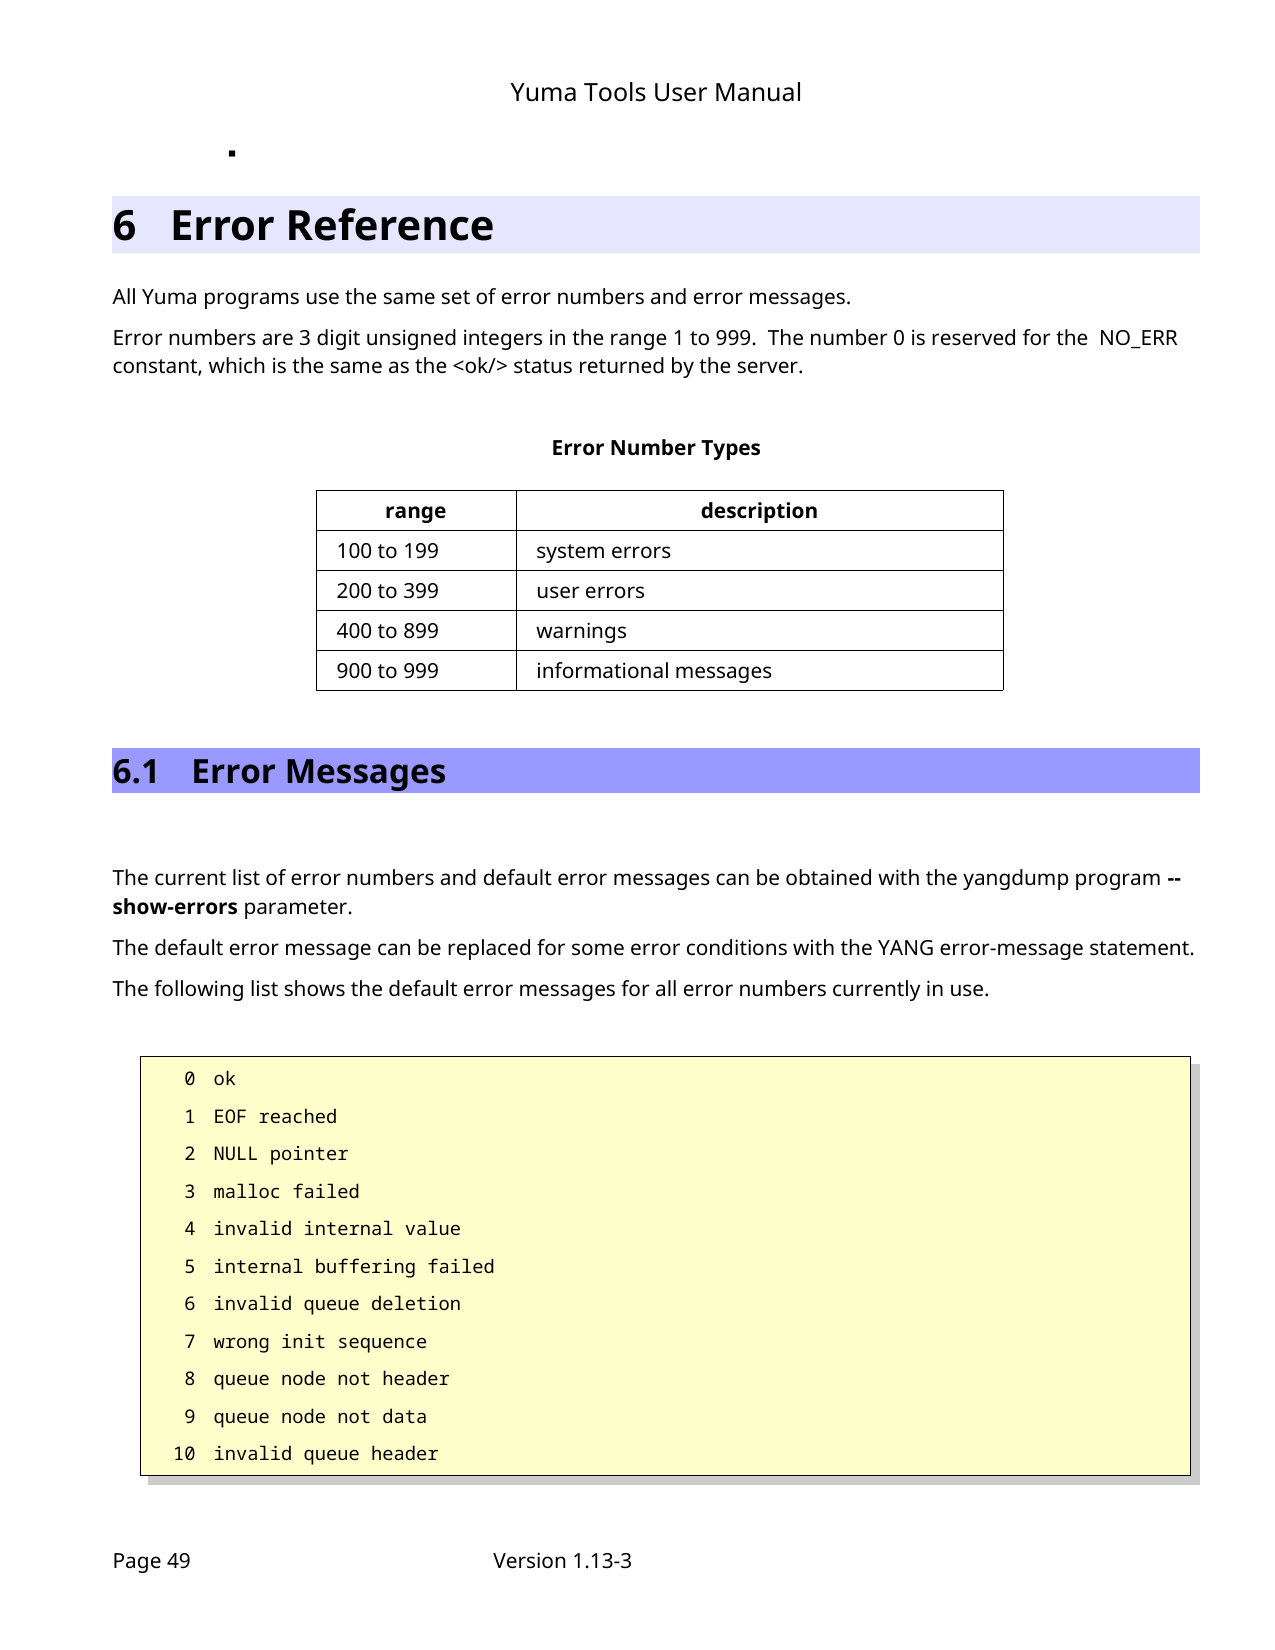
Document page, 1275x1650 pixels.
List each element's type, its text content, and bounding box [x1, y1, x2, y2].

table_cell 400 to 899 [317, 611, 516, 650]
text 6 invalid queue deletion [141, 1281, 1190, 1316]
text 10 invalid queue header [141, 1431, 1190, 1475]
table_cell system errors [517, 531, 1003, 570]
text 9 queue node not data [141, 1393, 1190, 1429]
table_cell informational messages [517, 651, 1003, 690]
table_header description [517, 491, 1003, 530]
table_cell 100 to 199 [317, 531, 516, 570]
text Error numbers are 3 digit unsigned integers in the range 1 to 999. The number 0 is reserved for the NO_ERR constant, which is the same as the <ok/> status returned by the server. [112, 323, 1200, 380]
text 0 ok [141, 1057, 1190, 1091]
subtitle Error Messages [112, 748, 1200, 793]
table_cell 200 to 399 [317, 571, 516, 610]
text 7 wrong init sequence [141, 1318, 1190, 1354]
subtitle Error Number Types [127, 433, 1185, 462]
text All Yuma programs use the same set of error numbers and error messages. [112, 282, 1200, 311]
subtitle Error Reference [112, 196, 1200, 253]
table_header range [317, 491, 516, 530]
text 2 NULL pointer [141, 1131, 1190, 1166]
text 1 EOF reached [141, 1093, 1190, 1129]
table_cell user errors [517, 571, 1003, 610]
table_cell 900 to 999 [317, 651, 516, 690]
text 3 malloc failed [141, 1168, 1190, 1204]
text The current list of error numbers and default error messages can be obtained with the yangdump program --show-errors parameter. [112, 863, 1200, 920]
text 4 invalid internal value [141, 1206, 1190, 1241]
text The default error message can be replaced for some error conditions with the YANG error-message statement. [112, 933, 1200, 961]
text 8 queue node not header [141, 1356, 1190, 1391]
text The following list shows the default error messages for all error numbers currently in use. [112, 974, 1200, 1002]
table_cell warnings [517, 611, 1003, 650]
text 5 internal buffering failed [141, 1243, 1190, 1279]
